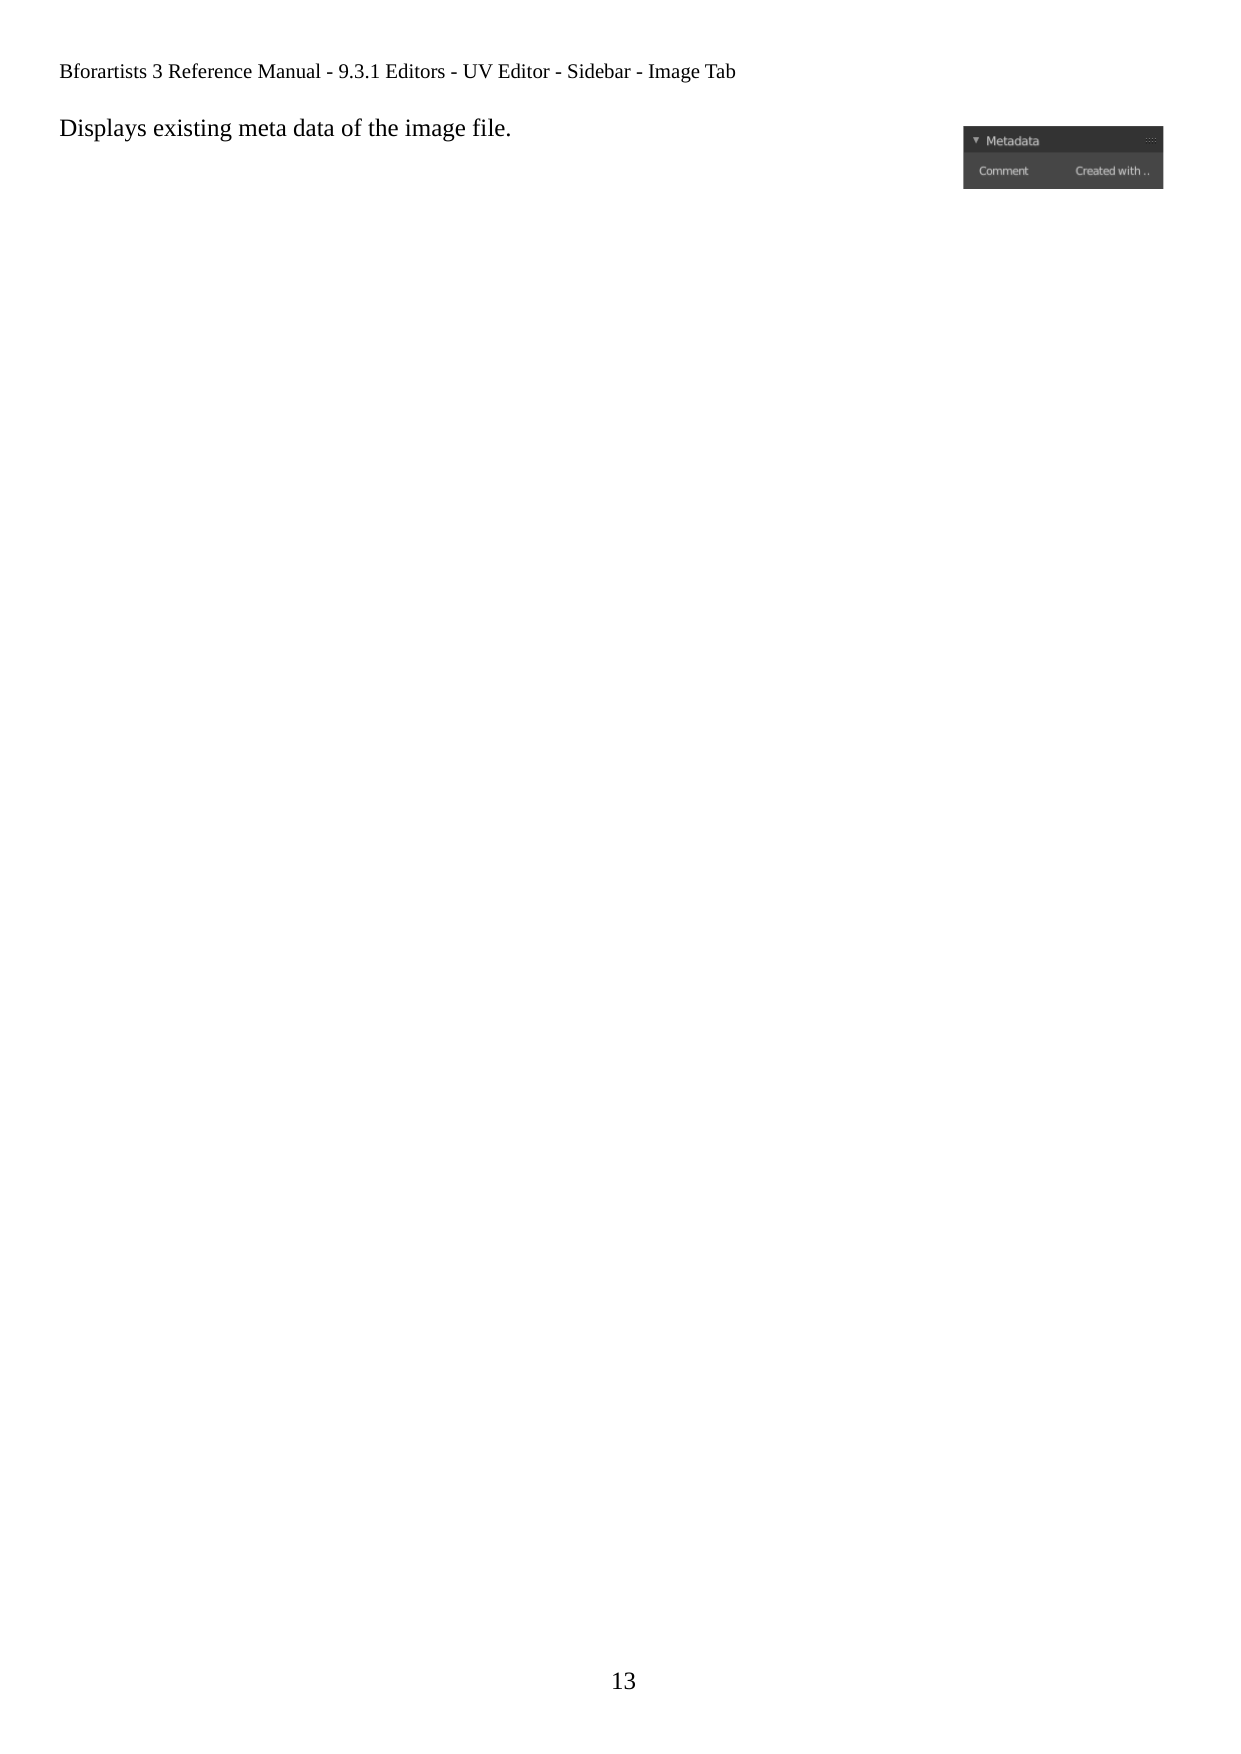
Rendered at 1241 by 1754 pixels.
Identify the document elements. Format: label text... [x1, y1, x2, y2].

picture [963, 126, 1164, 189]
text Displays existing meta data of the image file. [59, 113, 1181, 141]
